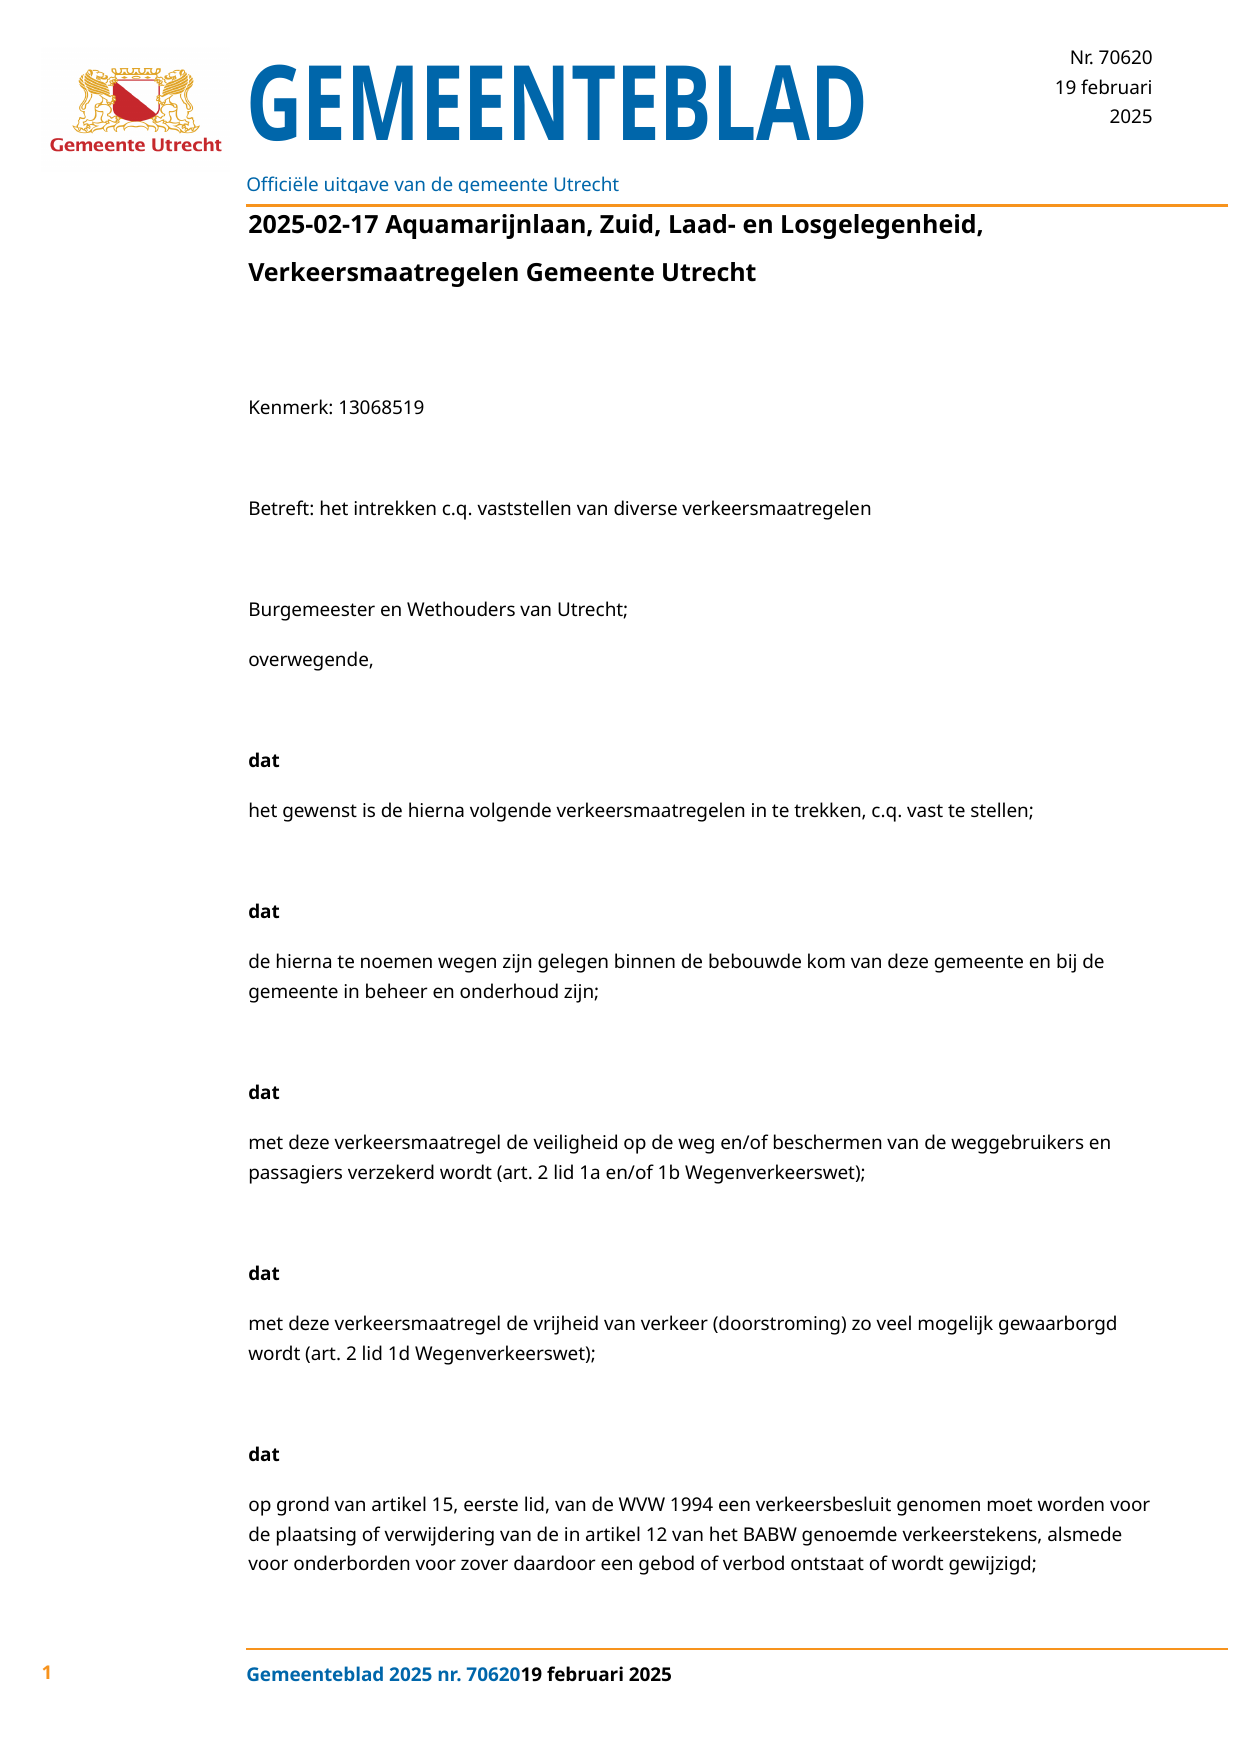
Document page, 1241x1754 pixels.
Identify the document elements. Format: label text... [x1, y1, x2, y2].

text met deze verkeersmaatregel de veiligheid op de weg en/of beschermen van de weggebruikers en passagiers verzekerd wordt (art. 2 lid 1a en/of 1b Wegenverkeerswet); [248, 1129, 1152, 1185]
text de hierna te noemen wegen zijn gelegen binnen de bebouwde kom van deze gemeente en bij de gemeente in beheer en onderhoud zijn; [248, 949, 1152, 1004]
text dat [248, 1079, 1152, 1105]
text het gewenst is de hierna volgende verkeersmaatregelen in te trekken, c.q. vast te stellen; [248, 797, 1152, 823]
picture [41, 47, 231, 172]
text met deze verkeersmaatregel de vrijheid van verkeer (doorstroming) zo veel mogelijk gewaarborgd wordt (art. 2 lid 1d Wegenverkeerswet); [248, 1310, 1152, 1366]
text Kenmerk: 13068519 [248, 394, 1152, 420]
text overwegende, [248, 646, 1152, 672]
text dat [248, 898, 1152, 924]
text dat [248, 1441, 1152, 1466]
text op grond van artikel 15, eerste lid, van de WVW 1994 een verkeersbesluit genomen moet worden voor de plaatsing of verwijdering van de in artikel 12 van het BABW genoemde verkeerstekens, alsmede voor onderborden voor zover daardoor een gebod of verbod ontstaat of wordt gewijzigd; [248, 1491, 1152, 1576]
text Betreft: het intrekken c.q. vaststellen van diverse verkeersmaatregelen [248, 495, 1152, 521]
text dat [248, 1260, 1152, 1286]
text 2025-02-17 Aquamarijnlaan, Zuid, Laad- en Losgelegenheid, Verkeersmaatregelen Gemeente Utrecht [248, 207, 1152, 288]
text dat [248, 747, 1152, 773]
text Burgemeester en Wethouders van Utrecht; [248, 596, 1152, 621]
